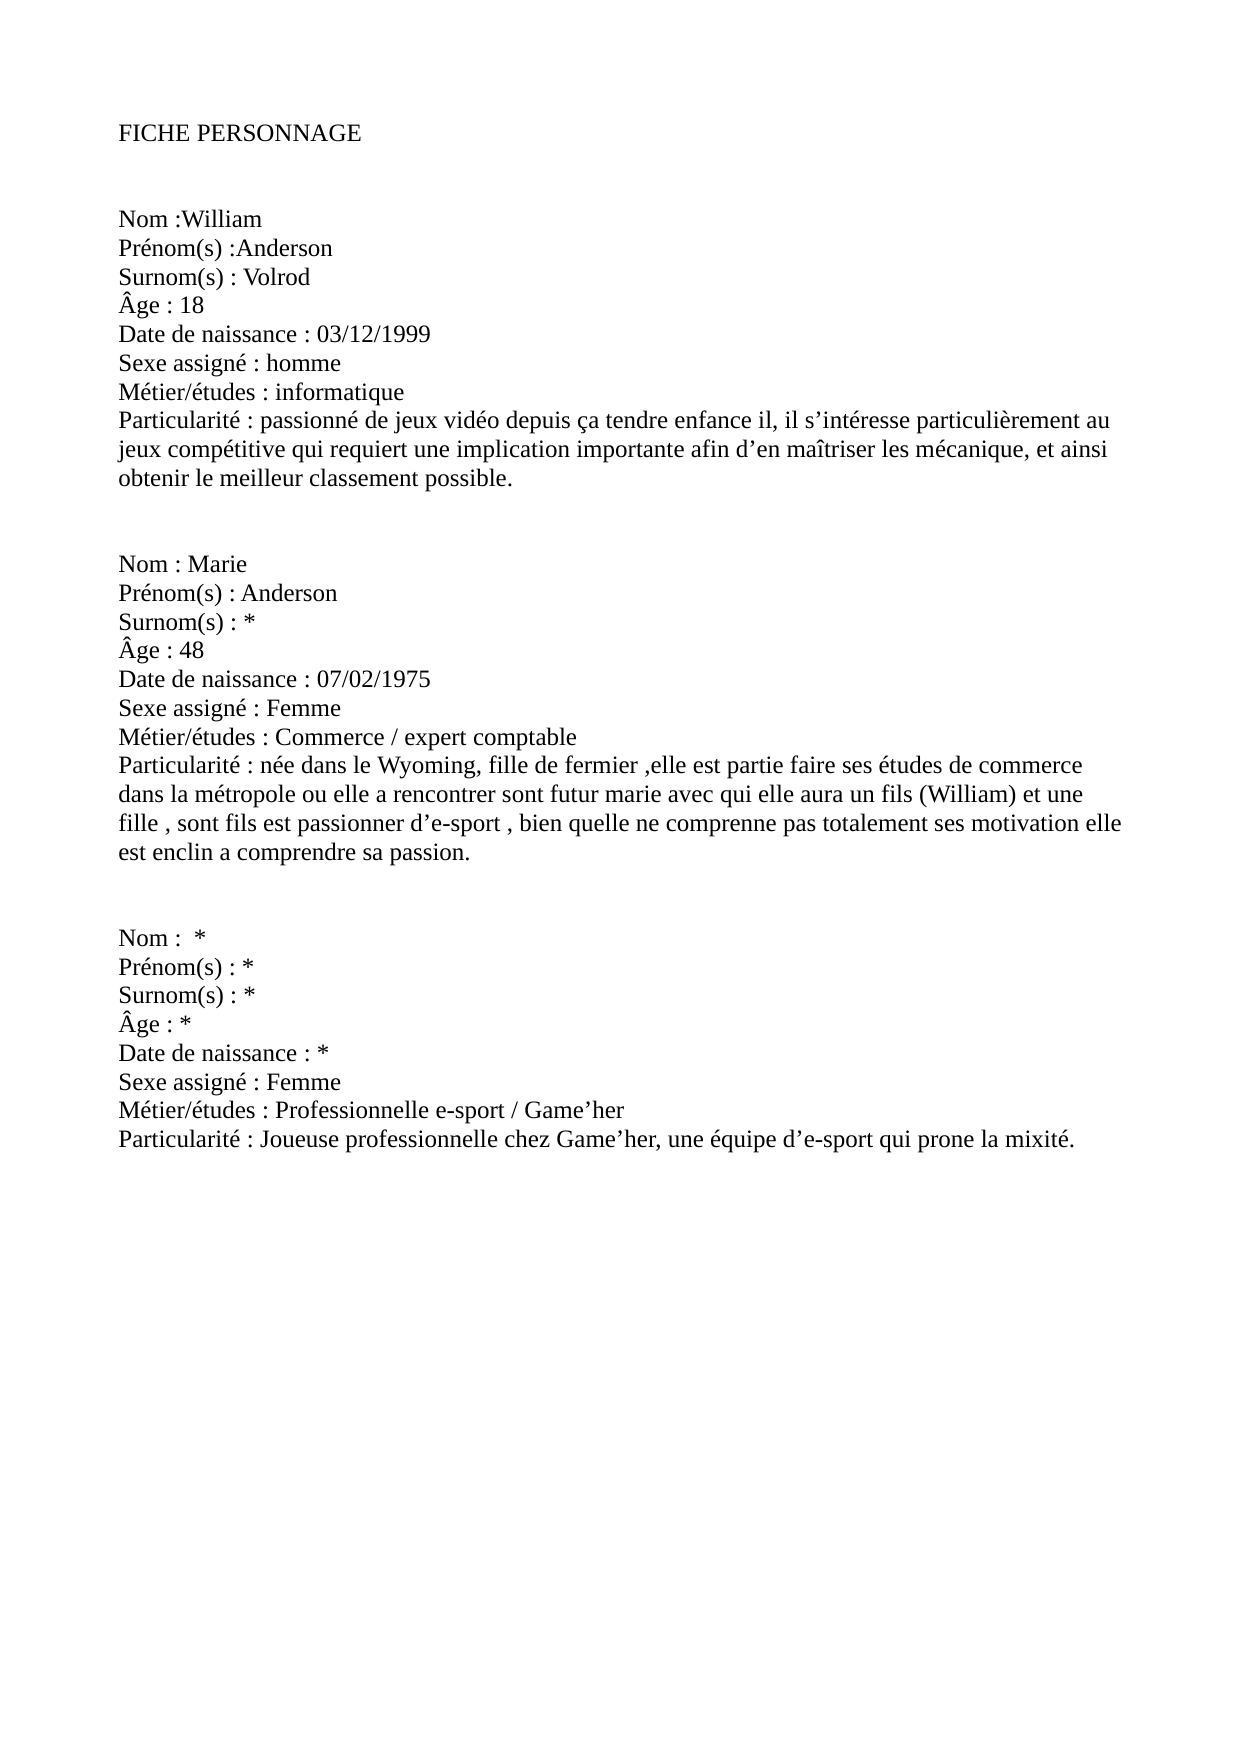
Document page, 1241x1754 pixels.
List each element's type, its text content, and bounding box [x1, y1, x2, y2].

text Nom : * Prénom(s) : * Surnom(s) : * Âge : * Date de naissance : * Sexe assigné : Femme Métier/études : Professionnelle e-sport / Game’her Particularité : Joueuse professionnelle chez Game’her, une équipe d’e-sport qui prone la mixité. [118, 923, 1122, 1153]
text Nom :William Prénom(s) :Anderson Surnom(s) : Volrod Âge : 18 Date de naissance : 03/12/1999 Sexe assigné : homme Métier/études : informatique Particularité : passionné de jeux vidéo depuis ça tendre enfance il, il s’intéresse particulièrement au jeux compétitive qui requiert une implication importante afin d’en maîtriser les mécanique, et ainsi obtenir le meilleur classement possible. [118, 204, 1122, 492]
text Nom : Marie Prénom(s) : Anderson Surnom(s) : * Âge : 48 Date de naissance : 07/02/1975 Sexe assigné : Femme Métier/études : Commerce / expert comptable Particularité : née dans le Wyoming, fille de fermier ,elle est partie faire ses études de commerce dans la métropole ou elle a rencontrer sont futur marie avec qui elle aura un fils (William) et une fille , sont fils est passionner d’e-sport , bien quelle ne comprenne pas totalement ses motivation elle est enclin a comprendre sa passion. [118, 549, 1122, 866]
text FICHE PERSONNAGE [118, 118, 1122, 147]
